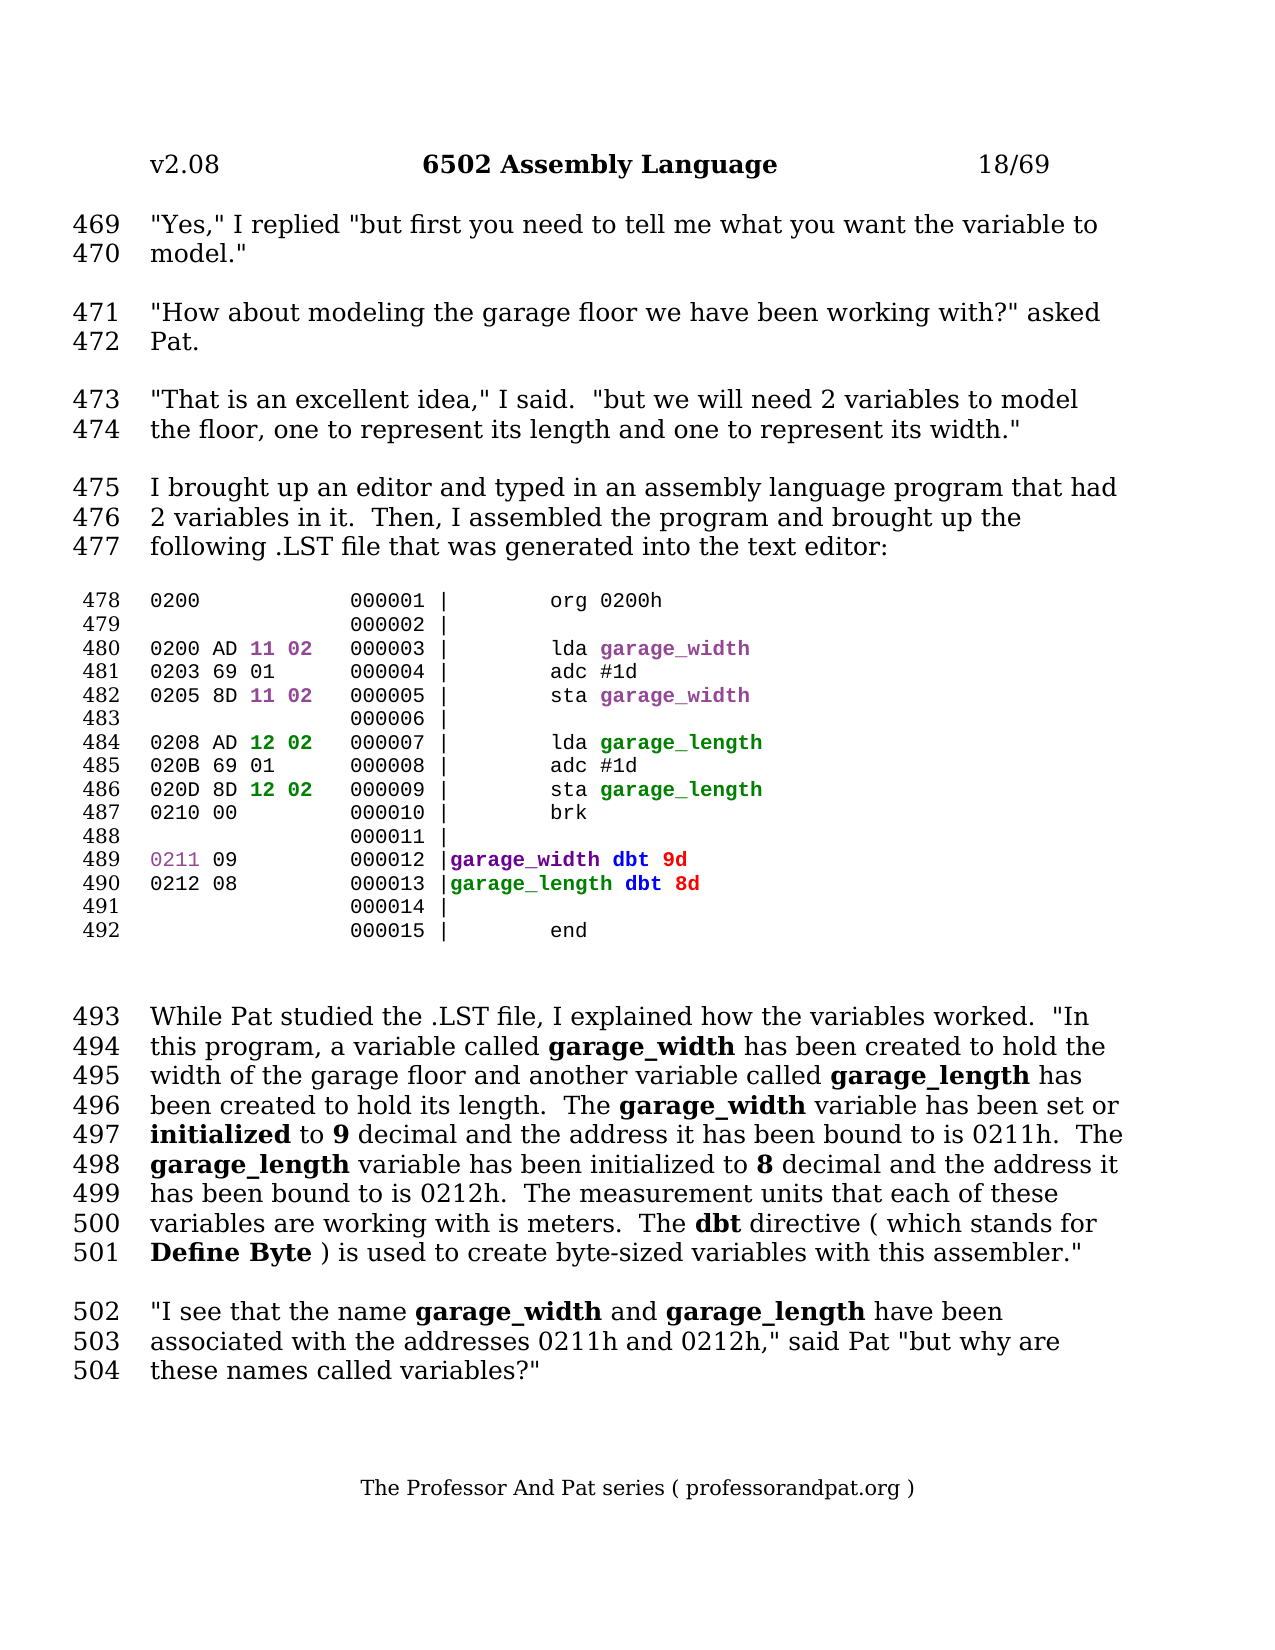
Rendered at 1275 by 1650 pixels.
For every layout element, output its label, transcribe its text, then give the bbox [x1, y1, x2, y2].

text 0200 AD 11 02 000003 | lda garage_width [150, 638, 1125, 661]
text 020D 8D 12 02 000009 | sta garage_length [150, 779, 1125, 802]
text 0212 08 000013 |garage_length dbt 8d [150, 873, 1125, 897]
text 000006 | [150, 708, 1125, 732]
text 020B 69 01 000008 | adc #1d [150, 755, 1125, 779]
text "How about modeling the garage floor we have been working with?" asked Pat. [150, 298, 1125, 356]
text While Pat studied the .LST file, I explained how the variables worked. "In this program, a variable called garage_width has been created to hold the width of the garage floor and another variable called garage_length has been created to hold its length. The garage_width variable has been set or initialized to 9 decimal and the address it has been bound to is 0211h. The garage_length variable has been initialized to 8 decimal and the address it has been bound to is 0212h. The measurement units that each of these variables are working with is meters. The dbt directive ( which stands for Define Byte ) is used to create byte-sized variables with this assembler." [150, 1002, 1125, 1268]
text I brought up an editor and typed in an assembly language program that had 2 variables in it. Then, I assembled the program and brought up the following .LST file that was generated into the text editor: [150, 473, 1125, 561]
text 000015 | end [150, 920, 1125, 944]
text 000002 | [150, 614, 1125, 638]
text 0210 00 000010 | brk [150, 802, 1125, 826]
text "I see that the name garage_width and garage_length have been associated with the addresses 0211h and 0212h," said Pat "but why are these names called variables?" [150, 1297, 1125, 1385]
text 000011 | [150, 826, 1125, 849]
text 000014 | [150, 897, 1125, 920]
text 0211 09 000012 |garage_width dbt 9d [150, 849, 1125, 873]
text 0203 69 01 000004 | adc #1d [150, 661, 1125, 685]
text "Yes," I replied "but first you need to tell me what you want the variable to model." [150, 210, 1125, 268]
text 0205 8D 11 02 000005 | sta garage_width [150, 685, 1125, 708]
text 0200 000001 | org 0200h [150, 591, 1125, 614]
text 0208 AD 12 02 000007 | lda garage_length [150, 732, 1125, 755]
text "That is an excellent idea," I said. "but we will need 2 variables to model the floor, one to represent its length and one to represent its width." [150, 386, 1125, 444]
